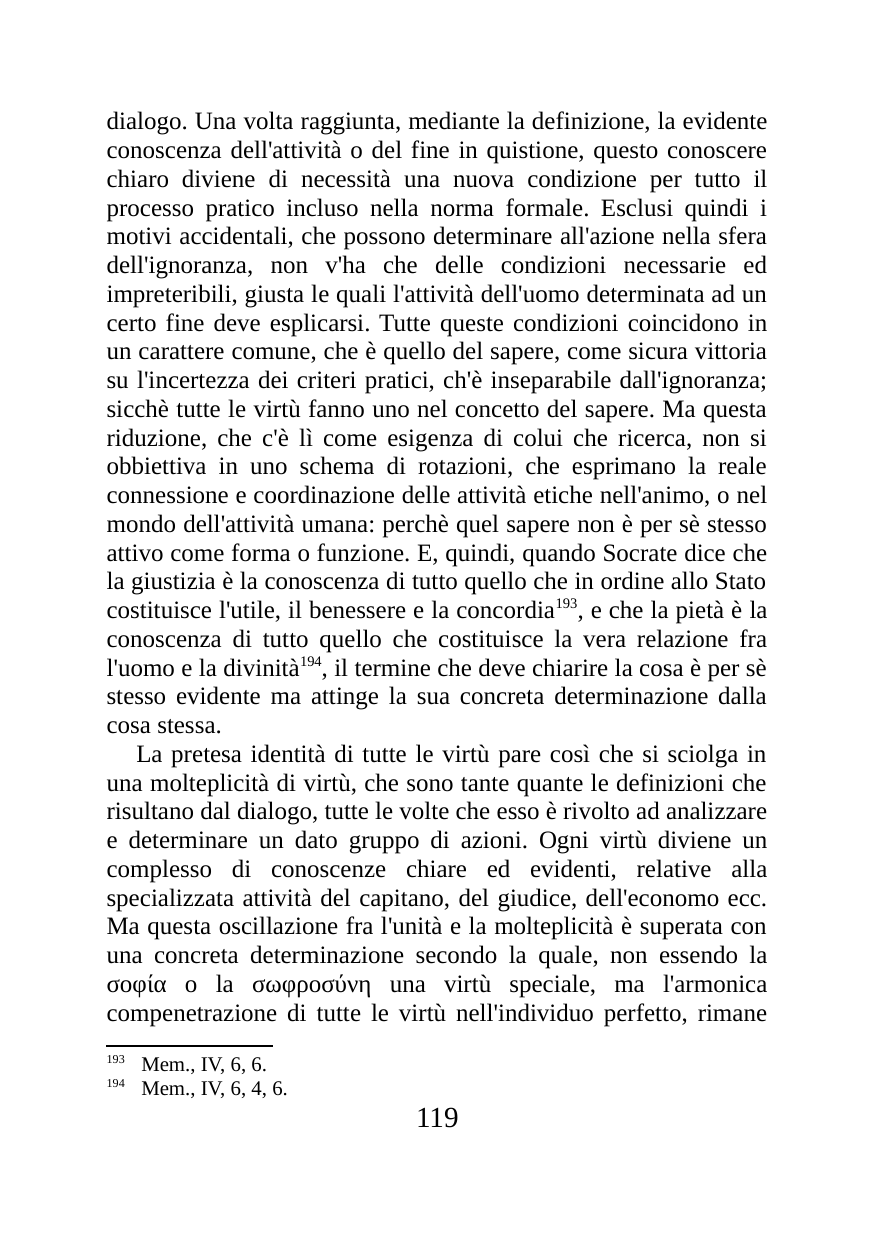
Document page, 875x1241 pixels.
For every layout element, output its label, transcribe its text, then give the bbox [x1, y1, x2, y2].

text La pretesa identità di tutte le virtù pare così che si sciolga in una molteplicità di virtù, che sono tante quante le definizioni che risultano dal dialogo, tutte le volte che esso è rivolto ad analizzare e determinare un dato gruppo di azioni. Ogni virtù diviene un complesso di conoscenze chiare ed evidenti, relative alla specializzata attività del capitano, del giudice, dell'economo ecc. Ma questa oscillazione fra l'unità e la molteplicità è superata con una concreta determinazione secondo la quale, non essendo la σοφία o la σωφροσύνη una virtù speciale, ma l'armonica compenetrazione di tutte le virtù nell'individuo perfetto, rimane [106, 739, 768, 1026]
text Mem., IV, 6, 6. [106, 1052, 768, 1076]
text dialogo. Una volta raggiunta, mediante la definizione, la evidente conoscenza dell'attività o del fine in quistione, questo conoscere chiaro diviene di necessità una nuova condizione per tutto il processo pratico incluso nella norma formale. Esclusi quindi i motivi accidentali, che possono determinare all'azione nella sfera dell'ignoranza, non v'ha che delle condizioni necessarie ed impreteribili, giusta le quali l'attività dell'uomo determinata ad un certo fine deve esplicarsi. Tutte queste condizioni coincidono in un carattere comune, che è quello del sapere, come sicura vittoria su l'incertezza dei criteri pratici, ch'è inseparabile dall'ignoranza; sicchè tutte le virtù fanno uno nel concetto del sapere. Ma questa riduzione, che c'è lì come esigenza di colui che ricerca, non si obbiettiva in uno schema di rotazioni, che esprimano la reale connessione e coordinazione delle attività etiche nell'animo, o nel mondo dell'attività umana: perchè quel sapere non è per sè stesso attivo come forma o funzione. E, quindi, quando Socrate dice che la giustizia è la conoscenza di tutto quello che in ordine allo Stato costituisce l'utile, il benessere e la concordia, e che la pietà è la conoscenza di tutto quello che costituisce la vera relazione fra l'uomo e la divinità, il termine che deve chiarire la cosa è per sè stesso evidente ma attinge la sua concreta determinazione dalla cosa stessa. [106, 106, 768, 739]
text Mem., IV, 6, 4, 6. [106, 1076, 768, 1100]
